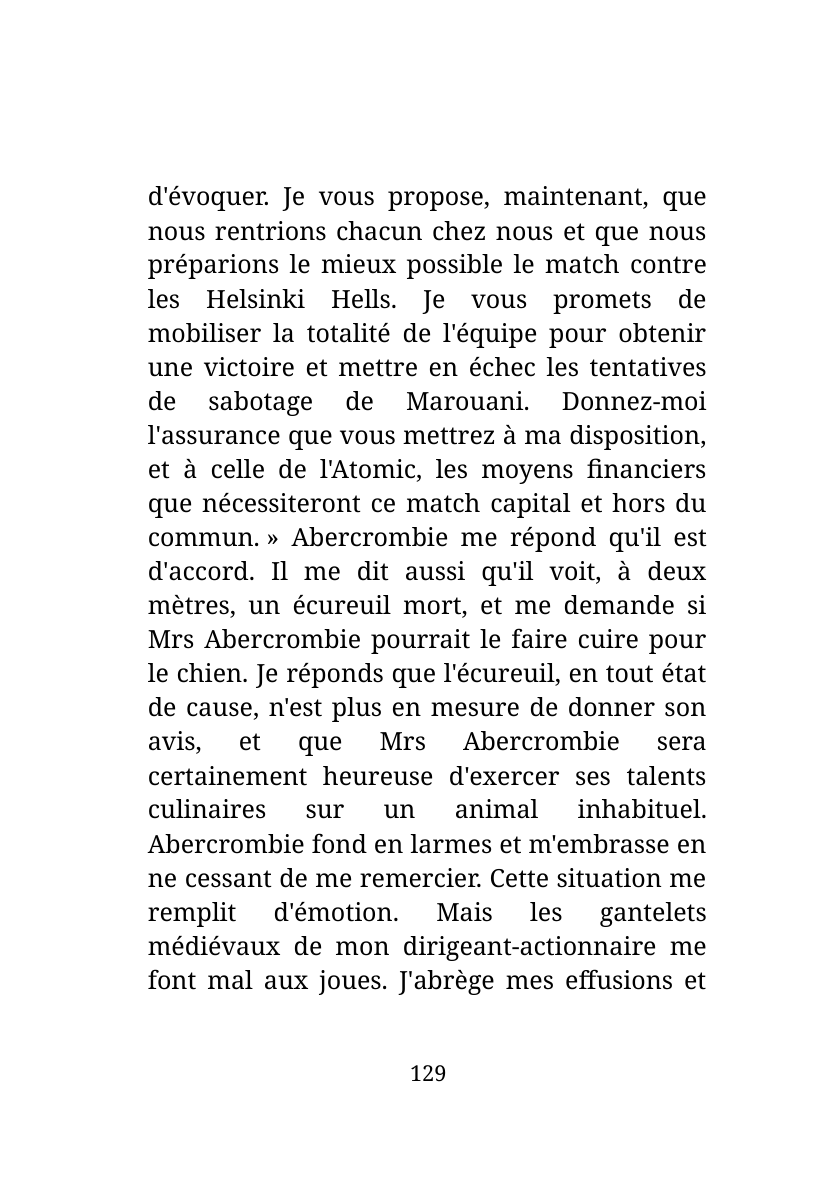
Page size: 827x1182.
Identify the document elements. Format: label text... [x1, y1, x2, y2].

text d'évoquer. Je vous propose, maintenant, que nous rentrions chacun chez nous et que nous préparions le mieux possible le match contre les Helsinki Hells. Je vous promets de mobiliser la totalité de l'équipe pour obtenir une victoire et mettre en échec les tentatives de sabotage de Marouani. Donnez-moi l'assurance que vous mettrez à ma disposition, et à celle de l'Atomic, les moyens financiers que nécessiteront ce match capital et hors du commun. » Abercrombie me répond qu'il est d'accord. Il me dit aussi qu'il voit, à deux mètres, un écureuil mort, et me demande si Mrs Abercrombie pourrait le faire cuire pour le chien. Je réponds que l'écureuil, en tout état de cause, n'est plus en mesure de donner son avis, et que Mrs Abercrombie sera certainement heureuse d'exercer ses talents culinaires sur un animal inhabituel. Abercrombie fond en larmes et m'embrasse en ne cessant de me remercier. Cette situation me remplit d'émotion. Mais les gantelets médiévaux de mon dirigeant-actionnaire me font mal aux joues. J'abrège mes effusions et [148, 179, 707, 997]
